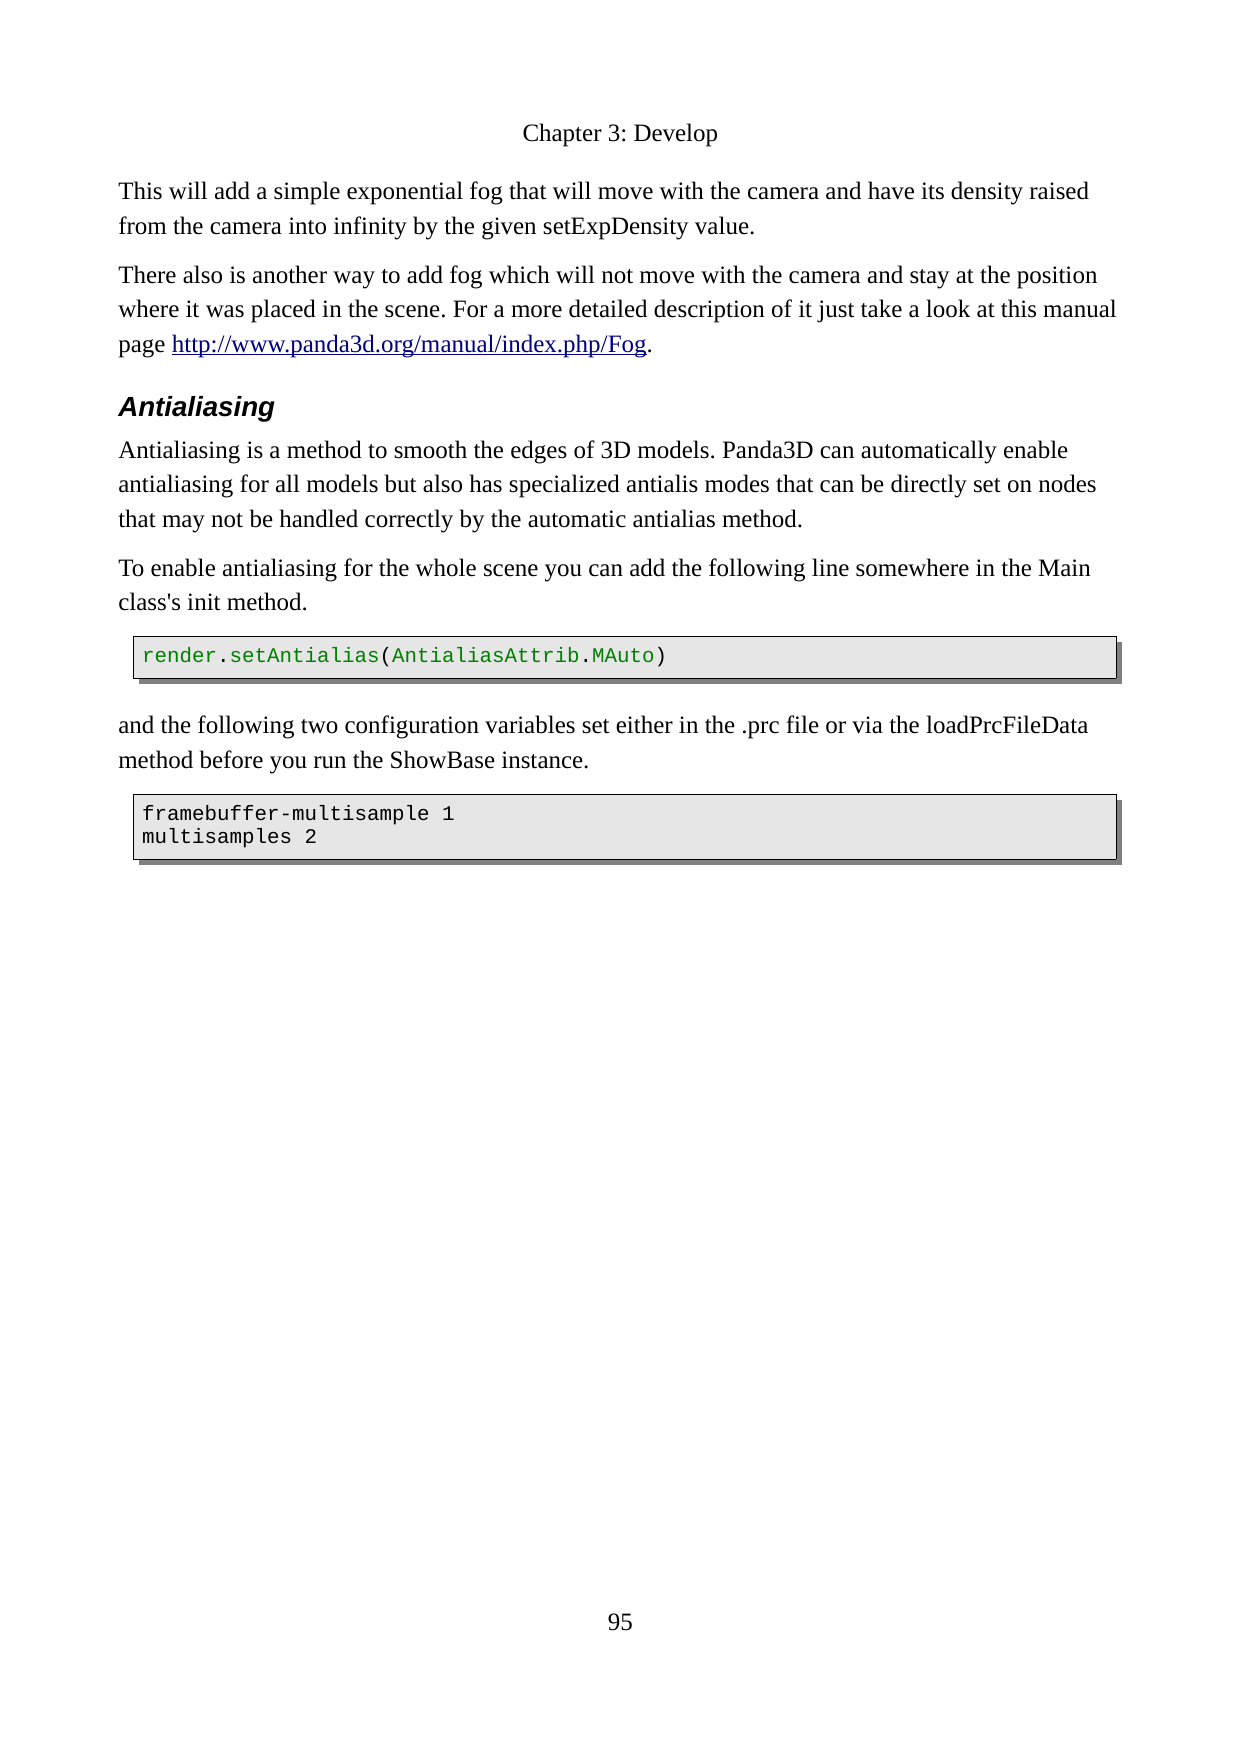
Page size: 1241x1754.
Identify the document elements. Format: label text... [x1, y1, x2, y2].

text framebuffer-multisample 1 [134, 795, 1116, 818]
subtitle Antialiasing [118, 390, 1122, 422]
text There also is another way to add fog which will not move with the camera and stay at the position where it was placed in the scene. For a more detailed description of it just take a look at this manual page http://www.panda3d.org/manual/index.php/Fog. [118, 260, 1122, 358]
text Antialiasing is a method to smooth the edges of 3D models. Panda3D can automatically enable antialiasing for all models but also has specialized antialis modes that can be directly set on nodes that may not be handled correctly by the automatic antialias method. [118, 435, 1122, 532]
text This will add a simple exponential fog that will move with the camera and have its density raised from the camera into infinity by the given setExpDensity value. [118, 176, 1122, 239]
text render.setAntialias(AntialiasAttrib.MAuto) [134, 637, 1116, 678]
text and the following two configuration variables set either in the .prc file or via the loadPrcFileData method before you run the ShowBase instance. [118, 710, 1122, 774]
text To enable antialiasing for the whole scene you can add the following line somewhere in the Main class's init method. [118, 553, 1122, 616]
text multisamples 2 [134, 818, 1116, 859]
